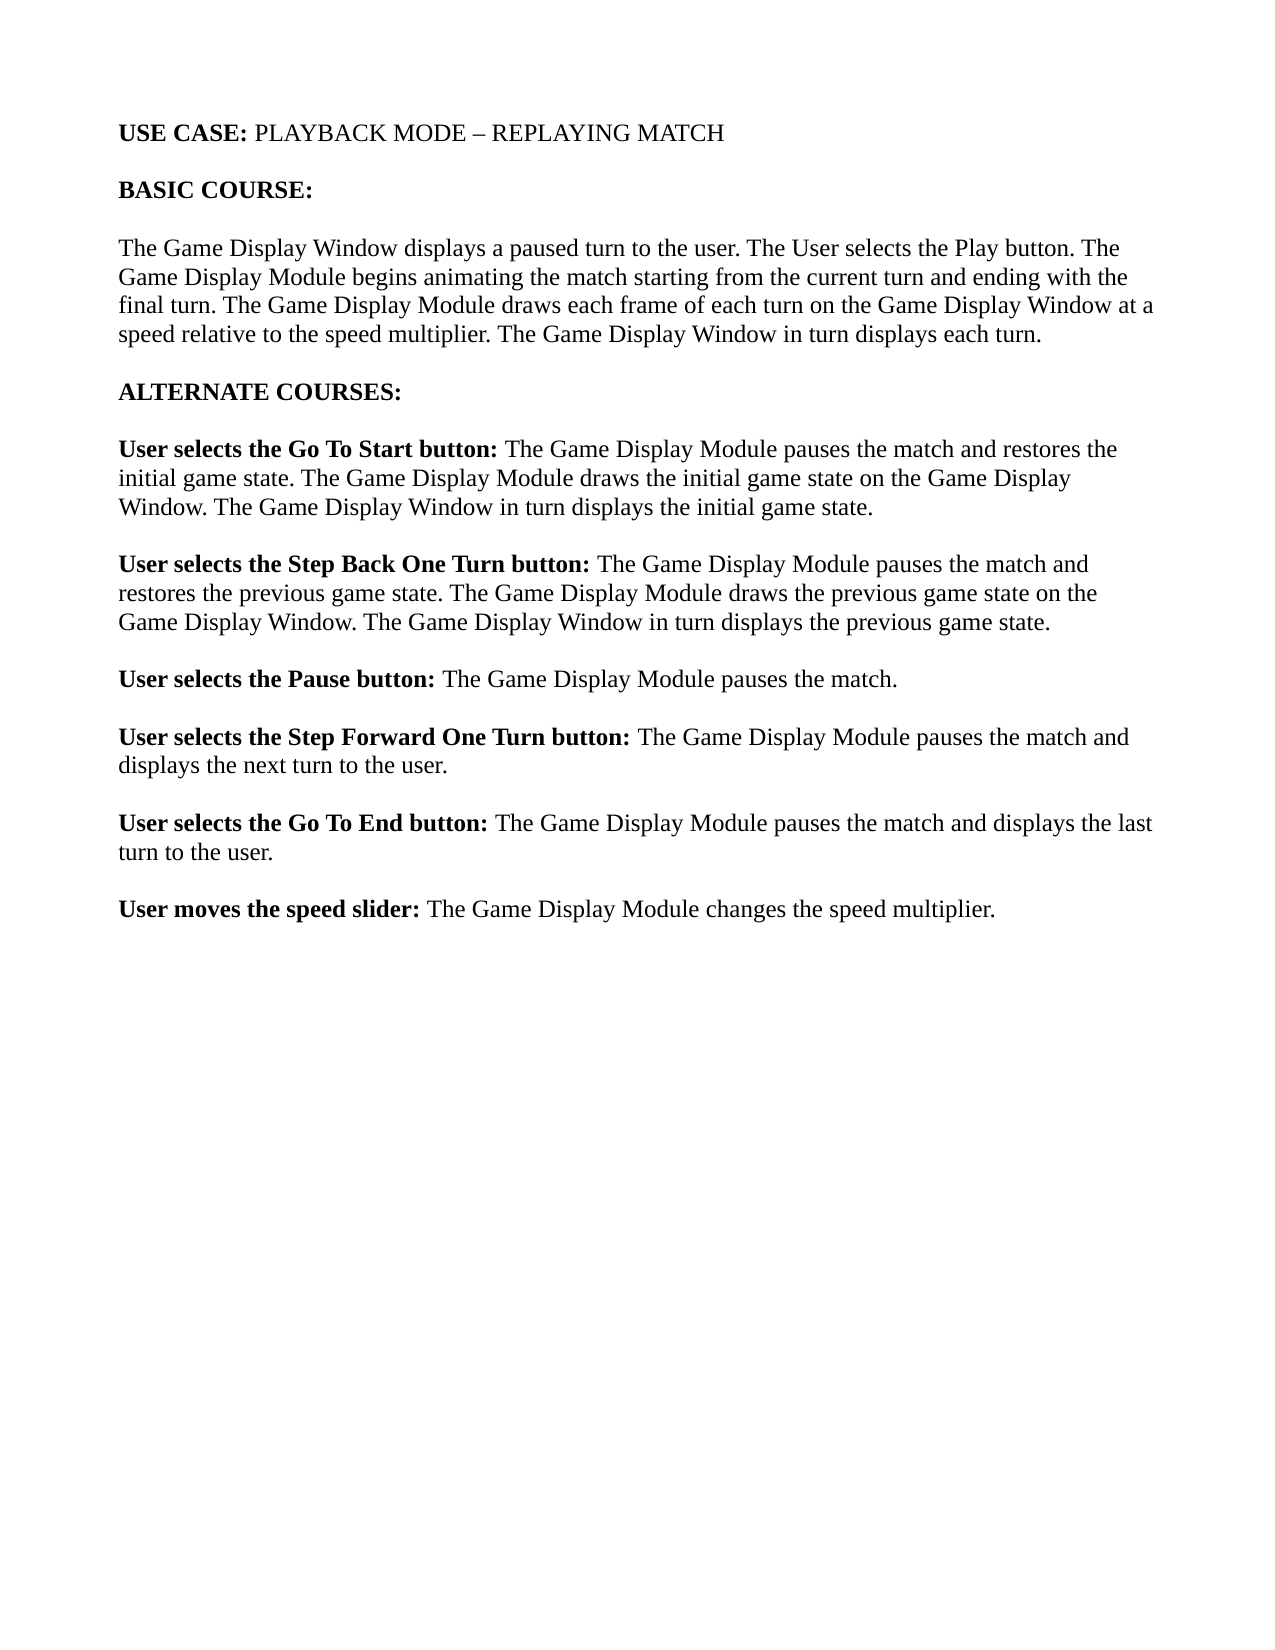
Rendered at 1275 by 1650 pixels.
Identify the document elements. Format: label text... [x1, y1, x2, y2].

text User selects the Step Back One Turn button: The Game Display Module pauses the match and restores the previous game state. The Game Display Module draws the previous game state on the Game Display Window. The Game Display Window in turn displays the previous game state. [118, 549, 1157, 636]
text User selects the Go To Start button: The Game Display Module pauses the match and restores the initial game state. The Game Display Module draws the initial game state on the Game Display Window. The Game Display Window in turn displays the initial game state. [118, 434, 1157, 521]
text ALTERNATE COURSES: [118, 377, 1157, 406]
text User selects the Pause button: The Game Display Module pauses the match. [118, 664, 1157, 693]
text BASIC COURSE: [118, 176, 1157, 204]
text The Game Display Window displays a paused turn to the user. The User selects the Play button. The Game Display Module begins animating the match starting from the current turn and ending with the final turn. The Game Display Module draws each frame of each turn on the Game Display Window at a speed relative to the speed multiplier. The Game Display Window in turn displays each turn. [118, 233, 1157, 348]
text User selects the Step Forward One Turn button: The Game Display Module pauses the match and displays the next turn to the user. [118, 722, 1157, 779]
text User moves the speed slider: The Game Display Module changes the speed multiplier. [118, 894, 1157, 923]
text USE CASE: PLAYBACK MODE – REPLAYING MATCH [118, 118, 1157, 147]
text User selects the Go To End button: The Game Display Module pauses the match and displays the last turn to the user. [118, 808, 1157, 866]
